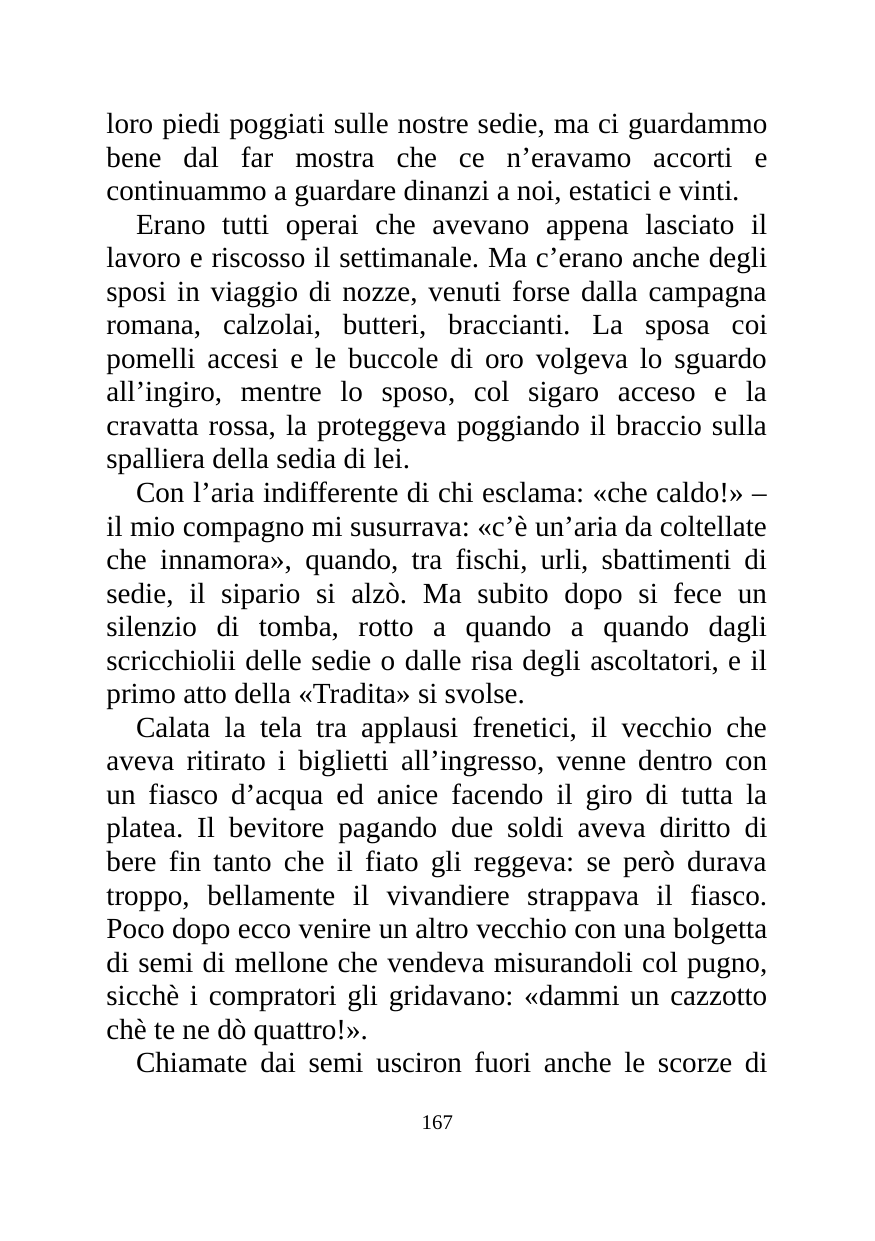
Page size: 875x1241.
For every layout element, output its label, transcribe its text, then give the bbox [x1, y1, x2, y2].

text Calata la tela tra applausi frenetici, il vecchio che aveva ritirato i biglietti all’ingresso, venne dentro con un fiasco d’acqua ed anice facendo il giro di tutta la platea. Il bevitore pagando due soldi aveva diritto di bere fin tanto che il fiato gli reggeva: se però durava troppo, bellamente il vivandiere strappava il fiasco. Poco dopo ecco venire un altro vecchio con una bolgetta di semi di mellone che vendeva misurandoli col pugno, sicchè i compratori gli gridavano: «dammi un cazzotto chè te ne dò quattro!». [106, 710, 768, 1045]
text Chiamate dai semi usciron fuori anche le scorze di [106, 1045, 768, 1079]
text loro piedi poggiati sulle nostre sedie, ma ci guardammo bene dal far mostra che ce n’eravamo accorti e continuammo a guardare dinanzi a noi, estatici e vinti. [106, 106, 768, 207]
text Erano tutti operai che avevano appena lasciato il lavoro e riscosso il settimanale. Ma c’erano anche degli sposi in viaggio di nozze, venuti forse dalla campagna romana, calzolai, butteri, braccianti. La sposa coi pomelli accesi e le buccole di oro volgeva lo sguardo all’ingiro, mentre lo sposo, col sigaro acceso e la cravatta rossa, la proteggeva poggiando il braccio sulla spalliera della sedia di lei. [106, 207, 768, 475]
text Con l’aria indifferente di chi esclama: «che caldo!» – il mio compagno mi susurrava: «c’è un’aria da coltellate che innamora», quando, tra fischi, urli, sbattimenti di sedie, il sipario si alzò. Ma subito dopo si fece un silenzio di tomba, rotto a quando a quando dagli scricchiolii delle sedie o dalle risa degli ascoltatori, e il primo atto della «Tradita» si svolse. [106, 475, 768, 710]
